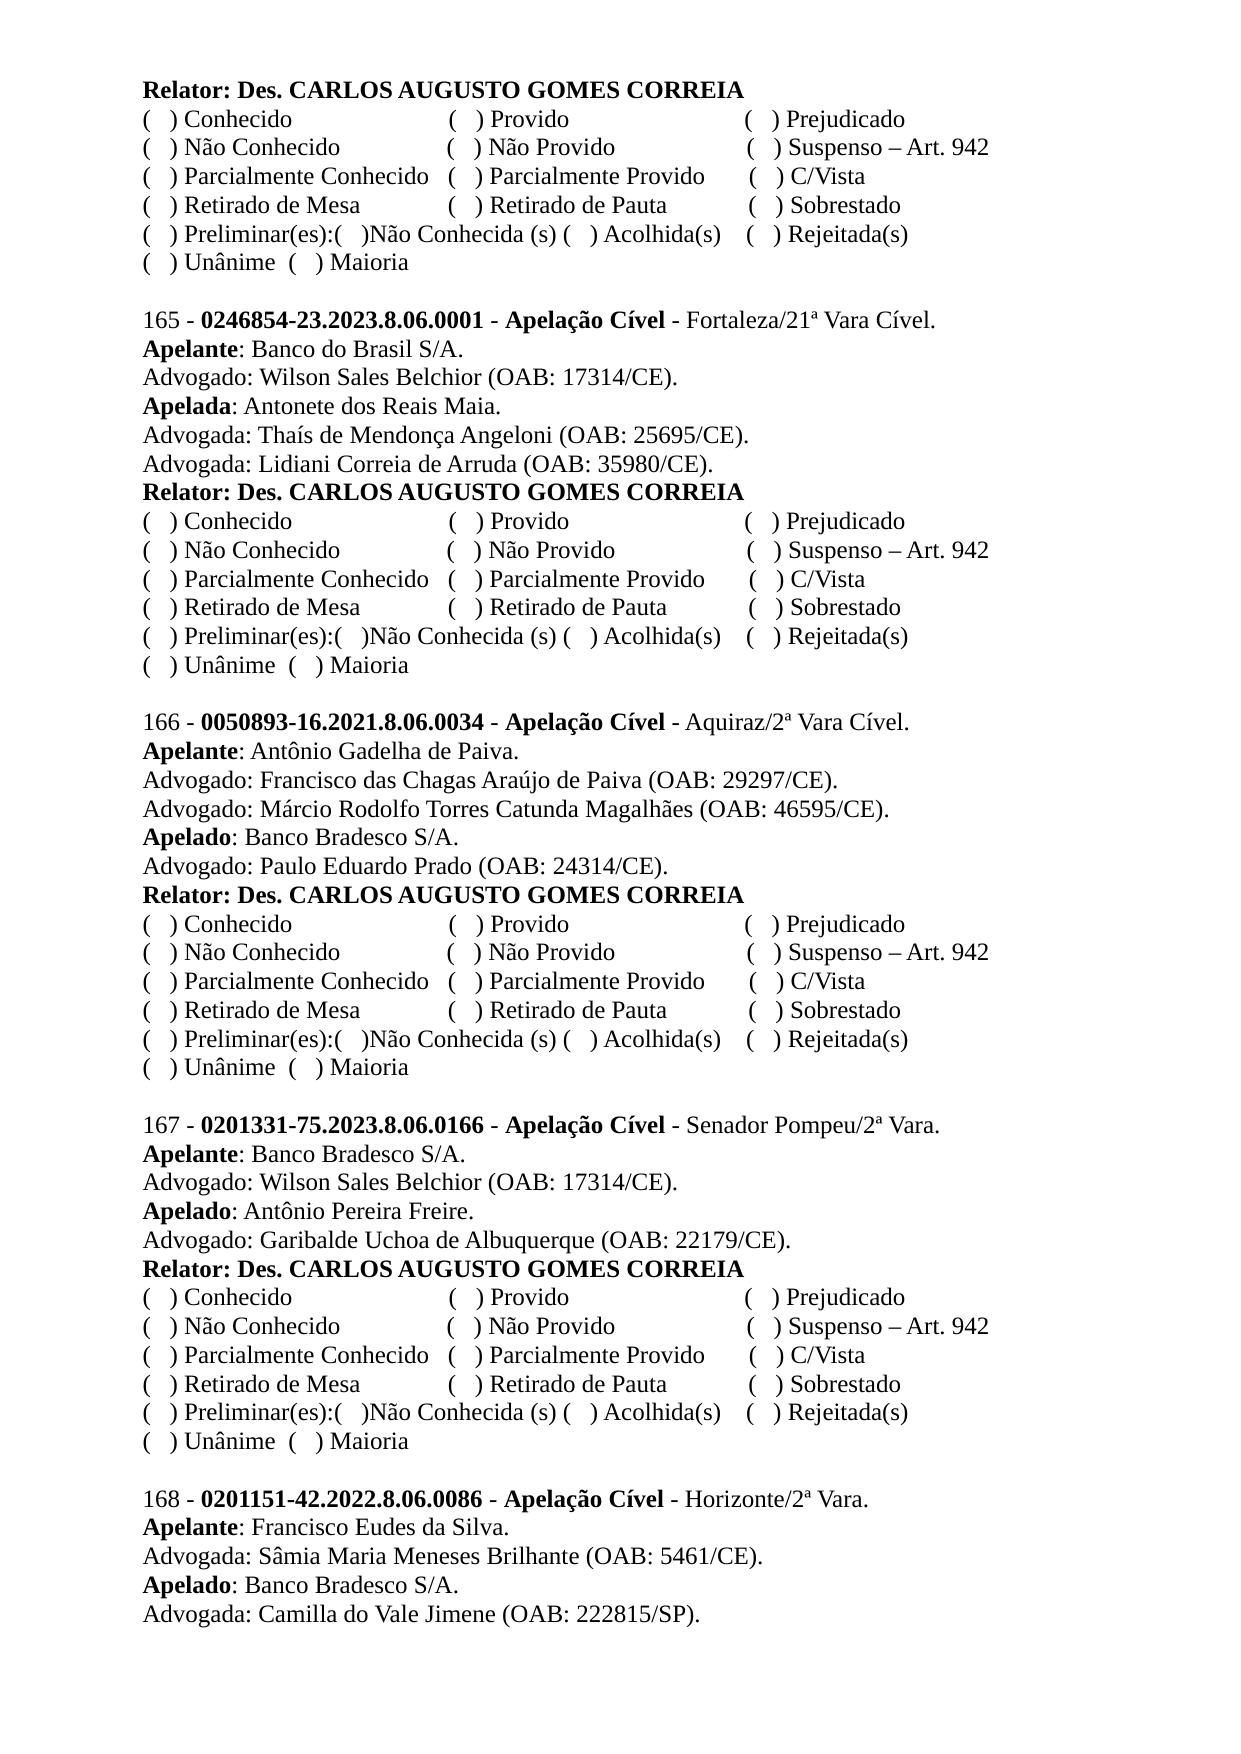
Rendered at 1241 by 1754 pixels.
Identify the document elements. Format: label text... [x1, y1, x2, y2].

text Apelado: Banco Bradesco S/A. [142, 1570, 1141, 1599]
text Relator: Des. CARLOS AUGUSTO GOMES CORREIA [142, 75, 1141, 104]
text Apelante: Banco Bradesco S/A. [142, 1139, 1141, 1167]
text ( ) Preliminar(es):( )Não Conhecida (s) ( ) Acolhida(s) ( ) Rejeitada(s) [142, 621, 1158, 650]
text ( ) Preliminar(es):( )Não Conhecida (s) ( ) Acolhida(s) ( ) Rejeitada(s) [142, 1024, 1158, 1052]
text 168 - 0201151-42.2022.8.06.0086 - Apelação Cível - Horizonte/2ª Vara. [142, 1484, 1141, 1512]
text 165 - 0246854-23.2023.8.06.0001 - Apelação Cível - Fortaleza/21ª Vara Cível. [142, 305, 1141, 334]
text ( ) Unânime ( ) Maioria [142, 247, 1158, 276]
text Advogada: Camilla do Vale Jimene (OAB: 222815/SP). [142, 1599, 1141, 1627]
text ( ) Conhecido ( ) Provido ( ) Prejudicado [142, 1282, 1141, 1311]
text Advogado: Paulo Eduardo Prado (OAB: 24314/CE). [142, 851, 1141, 880]
text ( ) Unânime ( ) Maioria [142, 650, 1158, 679]
text Apelada: Antonete dos Reais Maia. [142, 391, 1141, 420]
text ( ) Retirado de Mesa ( ) Retirado de Pauta ( ) Sobrestado [142, 995, 1158, 1024]
text ( ) Preliminar(es):( )Não Conhecida (s) ( ) Acolhida(s) ( ) Rejeitada(s) [142, 1397, 1158, 1426]
text ( ) Retirado de Mesa ( ) Retirado de Pauta ( ) Sobrestado [142, 1369, 1158, 1397]
text ( ) Unânime ( ) Maioria [142, 1426, 1158, 1455]
text ( ) Conhecido ( ) Provido ( ) Prejudicado [142, 104, 1141, 132]
text Relator: Des. CARLOS AUGUSTO GOMES CORREIA [142, 880, 1141, 909]
text Advogado: Wilson Sales Belchior (OAB: 17314/CE). [142, 362, 1141, 391]
text Advogado: Francisco das Chagas Araújo de Paiva (OAB: 29297/CE). [142, 765, 1141, 794]
text Apelado: Antônio Pereira Freire. [142, 1196, 1141, 1225]
text Advogada: Thaís de Mendonça Angeloni (OAB: 25695/CE). [142, 420, 1141, 449]
text Apelado: Banco Bradesco S/A. [142, 822, 1141, 851]
text ( ) Retirado de Mesa ( ) Retirado de Pauta ( ) Sobrestado [142, 592, 1158, 621]
text ( ) Unânime ( ) Maioria [142, 1052, 1158, 1081]
text ( ) Não Conhecido ( ) Não Provido ( ) Suspenso – Art. 942 [142, 535, 1158, 564]
text ( ) Não Conhecido ( ) Não Provido ( ) Suspenso – Art. 942 [142, 1311, 1158, 1340]
text ( ) Conhecido ( ) Provido ( ) Prejudicado [142, 506, 1141, 535]
text Apelante: Francisco Eudes da Silva. [142, 1512, 1141, 1541]
text Advogado: Wilson Sales Belchior (OAB: 17314/CE). [142, 1167, 1141, 1196]
text Relator: Des. CARLOS AUGUSTO GOMES CORREIA [142, 477, 1141, 506]
text ( ) Retirado de Mesa ( ) Retirado de Pauta ( ) Sobrestado [142, 190, 1158, 219]
text ( ) Parcialmente Conhecido ( ) Parcialmente Provido ( ) C/Vista [142, 564, 1158, 592]
text ( ) Parcialmente Conhecido ( ) Parcialmente Provido ( ) C/Vista [142, 966, 1158, 995]
text Advogado: Garibalde Uchoa de Albuquerque (OAB: 22179/CE). [142, 1225, 1141, 1254]
text 166 - 0050893-16.2021.8.06.0034 - Apelação Cível - Aquiraz/2ª Vara Cível. [142, 707, 1141, 736]
text Advogada: Lidiani Correia de Arruda (OAB: 35980/CE). [142, 449, 1141, 477]
text ( ) Parcialmente Conhecido ( ) Parcialmente Provido ( ) C/Vista [142, 161, 1158, 190]
text ( ) Não Conhecido ( ) Não Provido ( ) Suspenso – Art. 942 [142, 132, 1158, 161]
text Apelante: Antônio Gadelha de Paiva. [142, 736, 1141, 765]
text 167 - 0201331-75.2023.8.06.0166 - Apelação Cível - Senador Pompeu/2ª Vara. [142, 1110, 1141, 1139]
text ( ) Parcialmente Conhecido ( ) Parcialmente Provido ( ) C/Vista [142, 1340, 1158, 1369]
text ( ) Conhecido ( ) Provido ( ) Prejudicado [142, 909, 1141, 937]
text ( ) Não Conhecido ( ) Não Provido ( ) Suspenso – Art. 942 [142, 937, 1158, 966]
text ( ) Preliminar(es):( )Não Conhecida (s) ( ) Acolhida(s) ( ) Rejeitada(s) [142, 219, 1158, 247]
text Apelante: Banco do Brasil S/A. [142, 334, 1141, 362]
text Relator: Des. CARLOS AUGUSTO GOMES CORREIA [142, 1254, 1141, 1282]
text Advogada: Sâmia Maria Meneses Brilhante (OAB: 5461/CE). [142, 1541, 1141, 1570]
text Advogado: Márcio Rodolfo Torres Catunda Magalhães (OAB: 46595/CE). [142, 794, 1141, 822]
